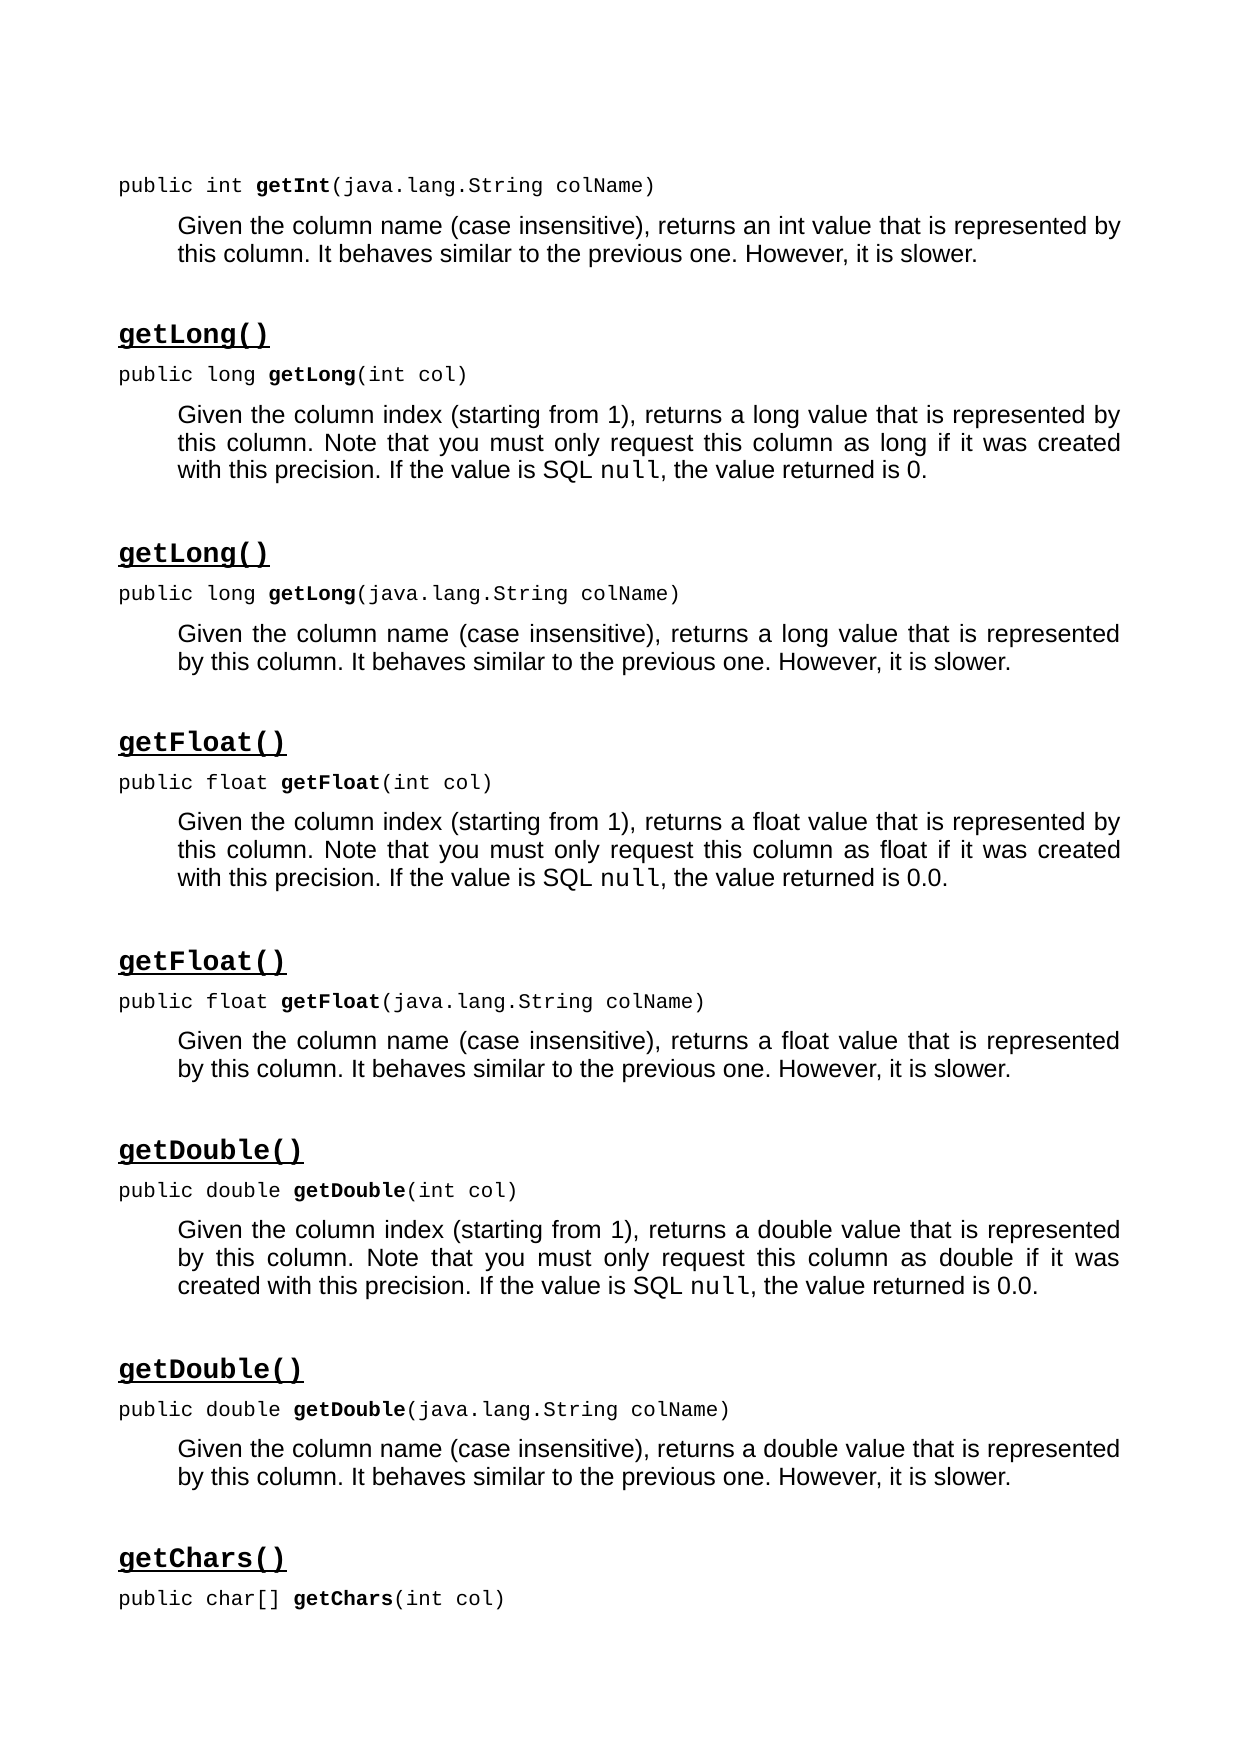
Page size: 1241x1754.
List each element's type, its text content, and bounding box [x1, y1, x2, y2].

list Given the column name (case insensitive), returns a long value that is represented by this column. It behaves similar to the previous one. However, it is slower. [177, 619, 1122, 675]
subtitle getFloat() [118, 947, 1122, 979]
subtitle getDouble() [118, 1355, 1122, 1387]
list Given the column index (starting from 1), returns a float value that is represented by this column. Note that you must only request this column as float if it was created with this precision. If the value is SQL null, the value returned is 0.0. [177, 808, 1122, 894]
subtitle getDouble() [118, 1136, 1122, 1168]
text public double getDouble(java.lang.String colName) [118, 1399, 1122, 1423]
list Given the column index (starting from 1), returns a double value that is represented by this column. Note that you must only request this column as double if it was created with this precision. If the value is SQL null, the value returned is 0.0. [177, 1216, 1122, 1302]
list Given the column name (case insensitive), returns a float value that is represented by this column. It behaves similar to the previous one. However, it is slower. [177, 1027, 1122, 1083]
text public float getFloat(int col) [118, 772, 1122, 796]
subtitle getChars() [118, 1543, 1122, 1575]
text public long getLong(int col) [118, 364, 1122, 388]
text public int getInt(java.lang.String colName) [118, 176, 1122, 199]
subtitle getLong() [118, 320, 1122, 352]
text public double getDouble(int col) [118, 1180, 1122, 1204]
list Given the column index (starting from 1), returns a long value that is represented by this column. Note that you must only request this column as long if it was created with this precision. If the value is SQL null, the value returned is 0. [177, 400, 1122, 486]
list Given the column name (case insensitive), returns an int value that is represented by this column. It behaves similar to the previous one. However, it is slower. [177, 212, 1122, 267]
list Given the column name (case insensitive), returns a double value that is represented by this column. It behaves similar to the previous one. However, it is slower. [177, 1435, 1122, 1491]
text public float getFloat(java.lang.String colName) [118, 991, 1122, 1015]
text public char[] getChars(int col) [118, 1588, 1122, 1611]
subtitle getFloat() [118, 728, 1122, 760]
text public long getLong(java.lang.String colName) [118, 583, 1122, 607]
subtitle getLong() [118, 539, 1122, 571]
